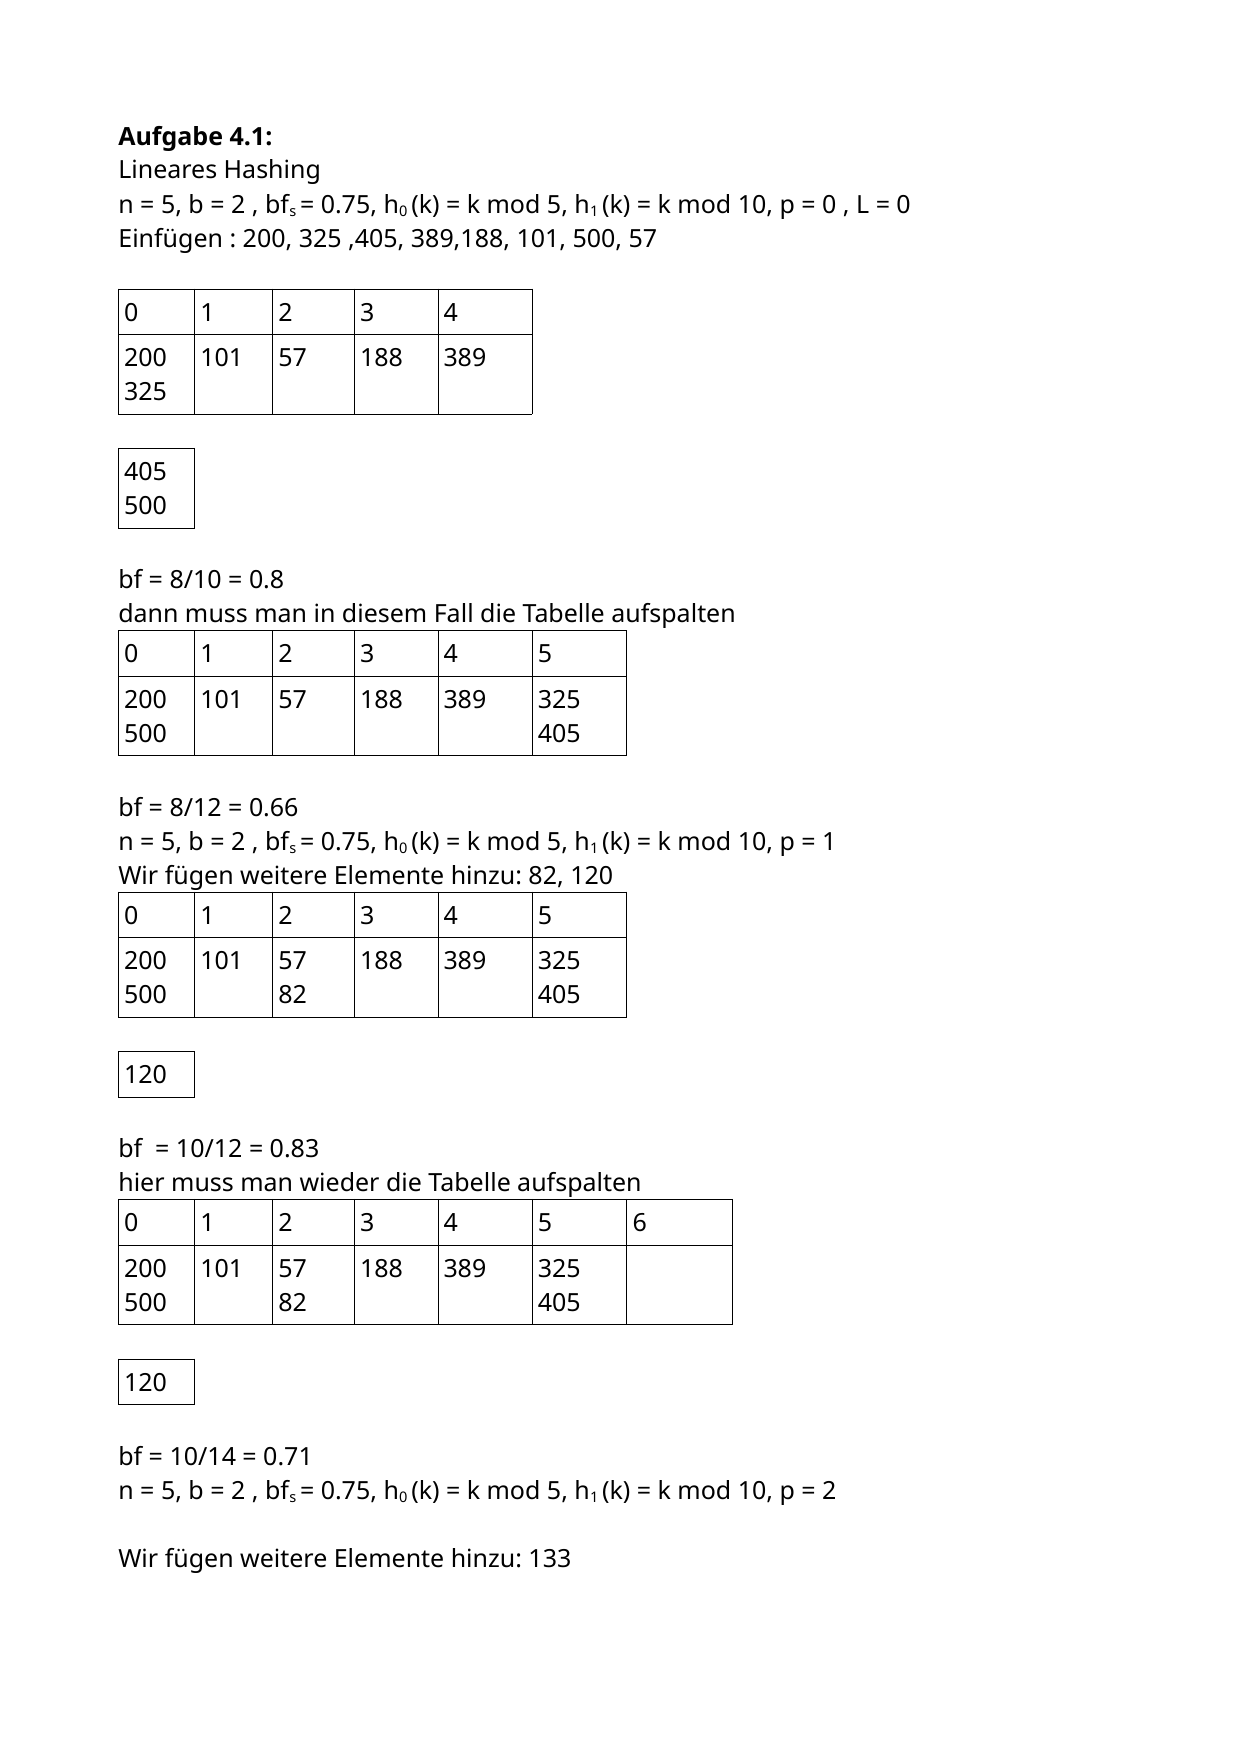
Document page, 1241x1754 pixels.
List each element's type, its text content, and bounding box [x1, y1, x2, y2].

table_cell 101 [195, 1246, 272, 1324]
table_cell 200 500 [119, 938, 194, 1017]
table_header 6 [627, 1200, 732, 1244]
table_header 120 [119, 1360, 194, 1404]
text Aufgabe 4.1: [118, 118, 1122, 152]
table_header 0 [119, 893, 194, 937]
text bf = 10/12 = 0.83 [118, 1131, 1122, 1165]
table_cell 188 [355, 938, 438, 1017]
table_cell 200 500 [119, 677, 194, 755]
table_header 4 [439, 290, 532, 334]
table_cell 389 [439, 1246, 532, 1324]
table_header 2 [273, 631, 354, 676]
table_header 120 [119, 1052, 194, 1097]
table_cell 101 [195, 677, 272, 755]
table_header 1 [195, 893, 272, 937]
table_cell [627, 1246, 732, 1324]
table_header 2 [273, 1200, 354, 1244]
table_header 3 [355, 893, 438, 937]
table_header 4 [439, 631, 532, 676]
table_cell 57 82 [273, 1246, 354, 1324]
text Wir fügen weitere Elemente hinzu: 82, 120 [118, 857, 1122, 892]
text bf = 8/10 = 0.8 [118, 562, 1122, 596]
table_cell 200 325 [119, 335, 194, 414]
table_cell 200 500 [119, 1246, 194, 1324]
table_cell 389 [439, 677, 532, 755]
table_cell 57 [273, 677, 354, 755]
table_header 3 [355, 631, 438, 676]
table_header 5 [533, 893, 626, 937]
table_cell 325 405 [533, 938, 626, 1017]
text n = 5, b = 2 , bfs = 0.75, h0 (k) = k mod 5, h1 (k) = k mod 10, p = 0 , L = 0 [118, 186, 1122, 220]
table_header 0 [119, 1200, 194, 1244]
table_header 2 [273, 893, 354, 937]
table_header 1 [195, 1200, 272, 1244]
table_cell 188 [355, 1246, 438, 1324]
text hier muss man wieder die Tabelle aufspalten [118, 1165, 1122, 1199]
table_header 2 [273, 290, 354, 334]
table_header 405 500 [119, 449, 194, 528]
table_cell 188 [355, 335, 438, 414]
table_cell 57 [273, 335, 354, 414]
table_header 1 [195, 631, 272, 676]
table_header 1 [195, 290, 272, 334]
table_header 0 [119, 631, 194, 676]
text dann muss man in diesem Fall die Tabelle aufspalten [118, 596, 1122, 630]
text Wir fügen weitere Elemente hinzu: 133 [118, 1540, 1122, 1574]
table_header 0 [119, 290, 194, 334]
table_cell 389 [439, 938, 532, 1017]
table_cell 325 405 [533, 677, 626, 755]
table_cell 101 [195, 938, 272, 1017]
text Einfügen : 200, 325 ,405, 389,188, 101, 500, 57 [118, 220, 1122, 254]
table_cell 57 82 [273, 938, 354, 1017]
text Lineares Hashing [118, 152, 1122, 186]
text bf = 8/12 = 0.66 [118, 789, 1122, 823]
text n = 5, b = 2 , bfs = 0.75, h0 (k) = k mod 5, h1 (k) = k mod 10, p = 1 [118, 823, 1122, 857]
table_header 3 [355, 290, 438, 334]
table_cell 325 405 [533, 1246, 626, 1324]
text bf = 10/14 = 0.71 [118, 1438, 1122, 1472]
table_header 4 [439, 1200, 532, 1244]
table_cell 389 [439, 335, 532, 414]
table_cell 188 [355, 677, 438, 755]
table_cell 101 [195, 335, 272, 414]
text n = 5, b = 2 , bfs = 0.75, h0 (k) = k mod 5, h1 (k) = k mod 10, p = 2 [118, 1472, 1122, 1506]
table_header 4 [439, 893, 532, 937]
table_header 3 [355, 1200, 438, 1244]
table_header 5 [533, 1200, 626, 1244]
table_header 5 [533, 631, 626, 676]
